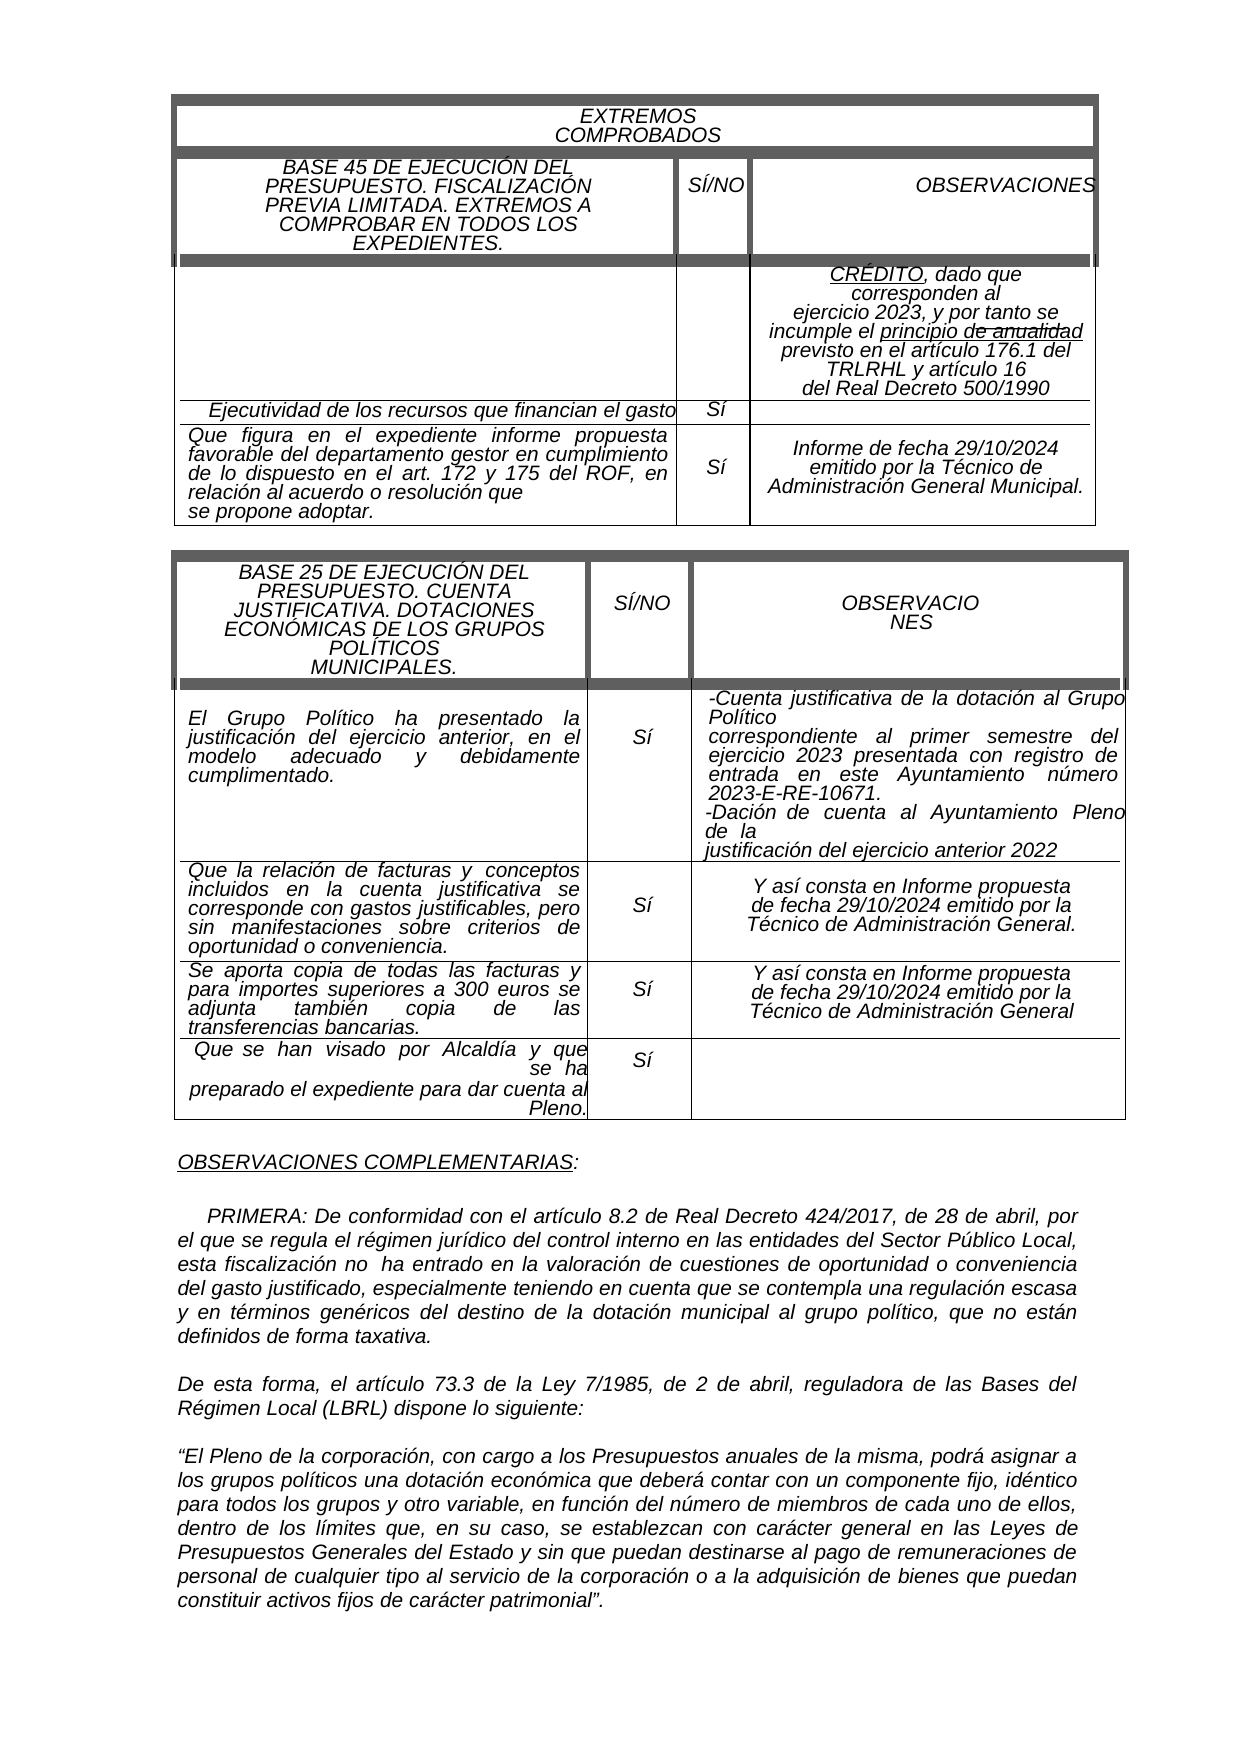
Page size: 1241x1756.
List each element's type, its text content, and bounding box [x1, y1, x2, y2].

text De esta forma, el artículo 73.3 de la Ley 7/1985, de 2 de abril, reguladora de las Bases del Régimen Local (LBRL) dispone lo siguiente: [177, 1372, 1078, 1420]
table_cell Sí [588, 1039, 691, 1119]
table_cell El Grupo Político ha presentado la justificación del ejercicio anterior, en el modelo adecuado y debidamente cumplimentado. [175, 678, 587, 861]
table_cell Sí [677, 401, 749, 424]
table_cell Que figura en el expediente informe propuesta favorable del departamento gestor en cumplimiento de lo dispuesto en el art. 172 y 175 del ROF, en relación al acuerdo o resolución que se propone adoptar. [175, 424, 676, 524]
table_cell [751, 400, 1095, 424]
table_cell OBSERVACIONES [753, 159, 1093, 254]
table_header EXTREMOS COMPROBADOS [177, 106, 1093, 146]
table_header BASE 25 DE EJECUCIÓN DEL PRESUPUESTO. CUENTA JUSTIFICATIVA. DOTACIONES ECONÓMICAS DE LOS GRUPOS POLÍTICOS MUNICIPALES. [177, 562, 585, 678]
table_cell Sí [588, 962, 691, 1038]
text PRIMERA: De conformidad con el artículo 8.2 de Real Decreto 424/2017, de 28 de abril, por el que se regula el régimen jurídico del control interno en las entidades del Sector Público Local, esta fiscalización no ha entrado en la valoración de cuestiones de oportunidad o conveniencia del gasto justificado, especialmente teniendo en cuenta que se contempla una regulación escasa y en términos genéricos del destino de la dotación municipal al grupo político, que no están definidos de forma taxativa. [177, 1204, 1079, 1348]
table_header OBSERVACIONES [694, 562, 1123, 678]
text OBSERVACIONES COMPLEMENTARIAS: [177, 1150, 1119, 1174]
table_cell Informe de fecha 29/10/2024 emitido por la Técnico de Administración General Municipal. [751, 424, 1095, 524]
table_cell Que la relación de facturas y conceptos incluidos en la cuenta justificativa se corresponde con gastos justificables, pero sin manifestaciones sobre criterios de oportunidad o conveniencia. [175, 861, 587, 961]
table_header SÍ/NO [591, 562, 688, 678]
text “El Pleno de la corporación, con cargo a los Presupuestos anuales de la misma, podrá asignar a los grupos políticos una dotación económica que deberá contar con un componente fijo, idéntico para todos los grupos y otro variable, en función del número de miembros de cada uno de ellos, dentro de los límites que, en su caso, se establezcan con carácter general en las Leyes de Presupuestos Generales del Estado y sin que puedan destinarse al pago de remuneraciones de personal de cualquier tipo al servicio de la corporación o a la adquisición de bienes que puedan constituir activos fijos de carácter patrimonial”. [177, 1444, 1078, 1612]
table_cell BASE 45 DE EJECUCIÓN DEL PRESUPUESTO. FISCALIZACIÓN PREVIA LIMITADA. EXTREMOS A COMPROBAR EN TODOS LOS EXPEDIENTES. [177, 159, 673, 254]
table_cell Sí [677, 425, 749, 524]
table_cell -Cuenta justificativa de la dotación al Grupo Político correspondiente al primer semestre del ejercicio 2023 presentada con registro de entrada en este Ayuntamiento número 2023-E-RE-10671. -Dación de cuenta al Ayuntamiento Pleno de la justificación del ejercicio anterior 2022 [692, 678, 1125, 861]
table_cell Sí [588, 690, 691, 861]
table_cell Y así consta en Informe propuesta de fecha 29/10/2024 emitido por la Técnico de Administración General. [692, 861, 1125, 961]
table_cell [677, 267, 749, 399]
table_cell [175, 254, 676, 399]
table_cell Que se han visado por Alcaldía y que se ha preparado el expediente para dar cuenta al Pleno. [175, 1038, 587, 1119]
table_cell [692, 1038, 1125, 1119]
table_cell Sí [588, 862, 691, 961]
table_cell SÍ/NO [679, 159, 747, 254]
table_cell Se aporta copia de todas las facturas y para importes superiores a 300 euros se adjunta también copia de las transferencias bancarias. [175, 961, 587, 1038]
table_cell CRÉDITO, dado que corresponden al ejercicio 2023, y por tanto se incumple el principio de anualidad previsto en el artículo 176.1 del TRLRHL y artículo 16 del Real Decreto 500/1990 [751, 254, 1095, 399]
table_cell Y así consta en Informe propuesta de fecha 29/10/2024 emitido por la Técnico de Administración General [692, 961, 1125, 1038]
table_cell Ejecutividad de los recursos que financian el gasto [175, 400, 676, 424]
